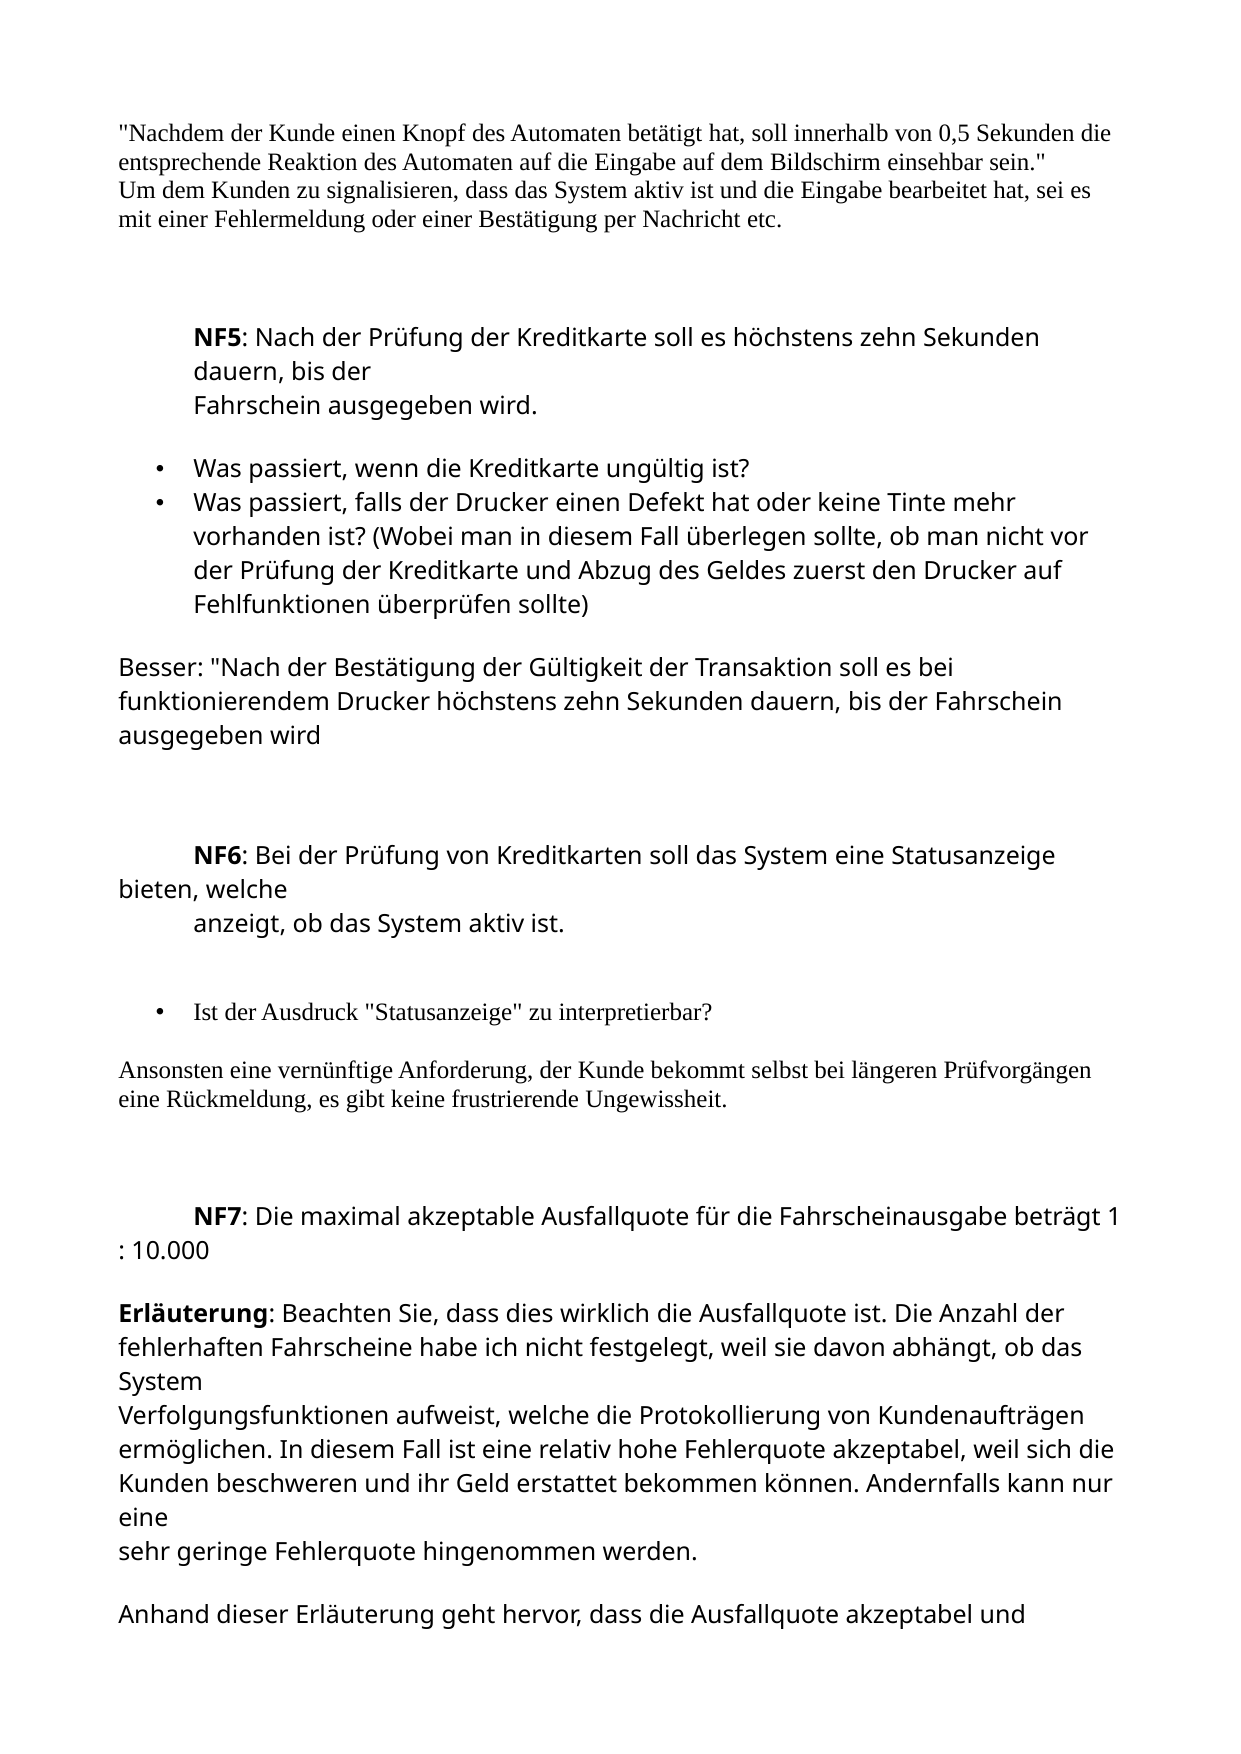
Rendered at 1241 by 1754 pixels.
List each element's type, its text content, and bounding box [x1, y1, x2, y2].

text "Nachdem der Kunde einen Knopf des Automaten betätigt hat, soll innerhalb von 0,5 Sekunden die entsprechende Reaktion des Automaten auf die Eingabe auf dem Bildschirm einsehbar sein." [118, 118, 1122, 176]
text Verfolgungsfunktionen aufweist, welche die Protokollierung von Kundenaufträgen [118, 1398, 1122, 1432]
text NF7: Die maximal akzeptable Ausfallquote für die Fahrscheinausgabe beträgt 1 : 10.000 [118, 1199, 1122, 1267]
text Ansonsten eine vernünftige Anforderung, der Kunde bekommt selbst bei längeren Prüfvorgängen eine Rückmeldung, es gibt keine frustrierende Ungewissheit. [118, 1055, 1122, 1112]
text NF6: Bei der Prüfung von Kreditkarten soll das System eine Statusanzeige bieten, welche [118, 838, 1122, 906]
text Besser: "Nach der Bestätigung der Gültigkeit der Transaktion soll es bei funktionierendem Drucker höchstens zehn Sekunden dauern, bis der Fahrschein ausgegeben wird [118, 649, 1122, 752]
list Was passiert, wenn die Kreditkarte ungültig ist? [156, 450, 1122, 484]
list Was passiert, falls der Drucker einen Defekt hat oder keine Tinte mehr vorhanden ist? (Wobei man in diesem Fall überlegen sollte, ob man nicht vor der Prüfung der Kreditkarte und Abzug des Geldes zuerst den Drucker auf Fehlfunktionen überprüfen sollte) [156, 484, 1122, 621]
list NF5: Nach der Prüfung der Kreditkarte soll es höchstens zehn Sekunden dauern, bis der [156, 319, 1122, 387]
text sehr geringe Fehlerquote hingenommen werden. [118, 1534, 1122, 1568]
text Anhand dieser Erläuterung geht hervor, dass die Ausfallquote akzeptabel und [118, 1597, 1122, 1631]
list Fahrschein ausgegeben wird. [156, 387, 1122, 422]
text anzeigt, ob das System aktiv ist. [118, 906, 1122, 940]
text fehlerhaften Fahrscheine habe ich nicht festgelegt, weil sie davon abhängt, ob das System [118, 1330, 1122, 1398]
text ermöglichen. In diesem Fall ist eine relativ hohe Fehlerquote akzeptabel, weil sich die [118, 1432, 1122, 1466]
text Kunden beschweren und ihr Geld erstattet bekommen können. Andernfalls kann nur eine [118, 1466, 1122, 1534]
list Ist der Ausdruck "Statusanzeige" zu interpretierbar? [156, 997, 1122, 1026]
text Erläuterung: Beachten Sie, dass dies wirklich die Ausfallquote ist. Die Anzahl der [118, 1296, 1122, 1330]
text Um dem Kunden zu signalisieren, dass das System aktiv ist und die Eingabe bearbeitet hat, sei es mit einer Fehlermeldung oder einer Bestätigung per Nachricht etc. [118, 176, 1122, 233]
